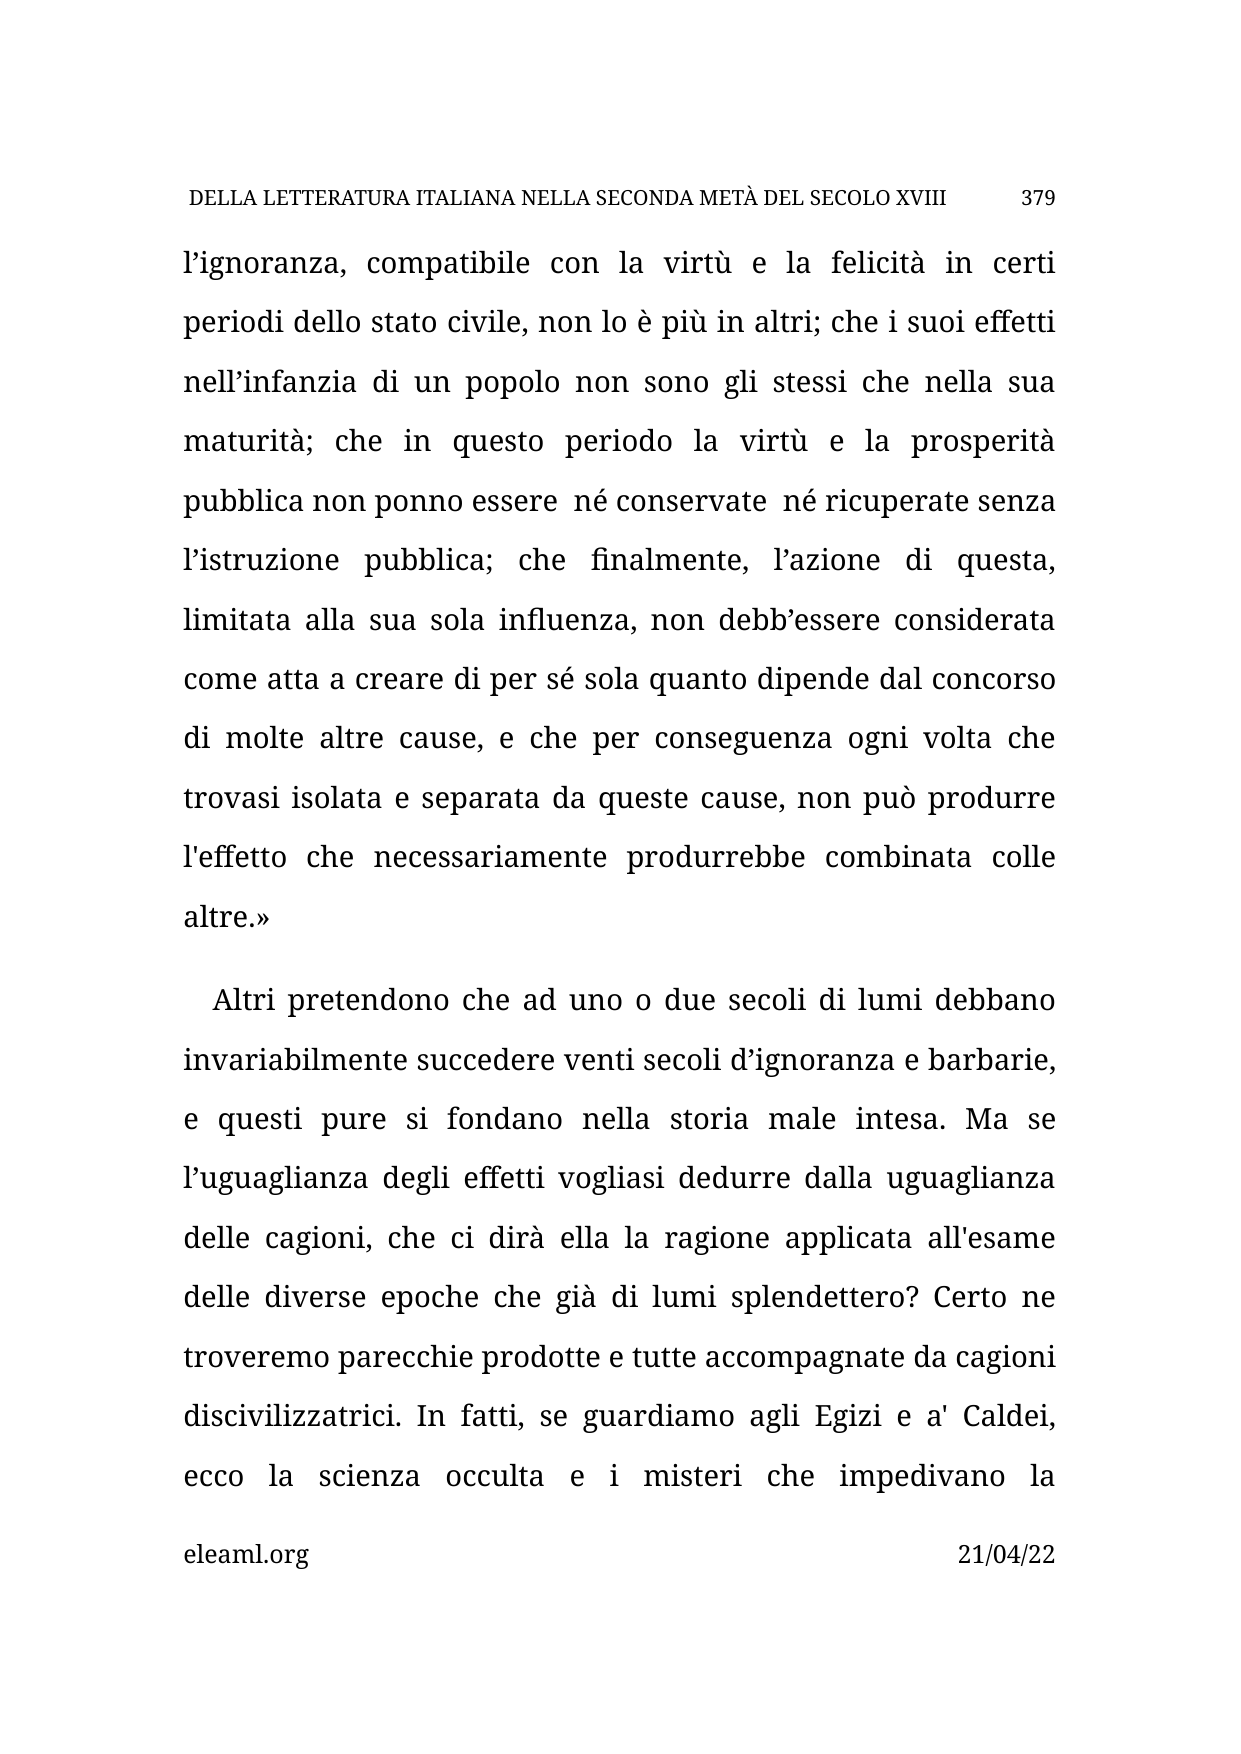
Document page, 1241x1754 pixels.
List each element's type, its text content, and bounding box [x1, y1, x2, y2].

text l’ignoranza, compatibile con la virtù e la felicità in certi periodi dello stato civile, non lo è più in altri; che i suoi effetti nell’infanzia di un popolo non sono gli stessi che nella sua maturità; che in questo periodo la virtù e la prosperità pubblica non ponno essere né conservate né ricuperate senza l’istruzione pubblica; che finalmente, l’azione di questa, limitata alla sua sola influenza, non debb’essere considerata come atta a creare di per sé sola quanto dipende dal concorso di molte altre cause, e che per conseguenza ogni volta che trovasi isolata e separata da queste cause, non può produrre l'effetto che necessariamente produrrebbe combinata colle altre.» [183, 242, 1057, 936]
text Altri pretendono che ad uno o due secoli di lumi debbano invariabilmente succedere venti secoli d’ignoranza e barbarie, e questi pure si fondano nella storia male intesa. Ma se l’uguaglianza degli effetti vogliasi dedurre dalla uguaglianza delle cagioni, che ci dirà ella la ragione applicata all'esame delle diverse epoche che già di lumi splendettero? Certo ne troveremo parecchie prodotte e tutte accompagnate da cagioni discivilizzatrici. In fatti, se guardiamo agli Egizi e a' Caldei, ecco la scienza occulta e i misteri che impedivano la [183, 979, 1057, 1495]
